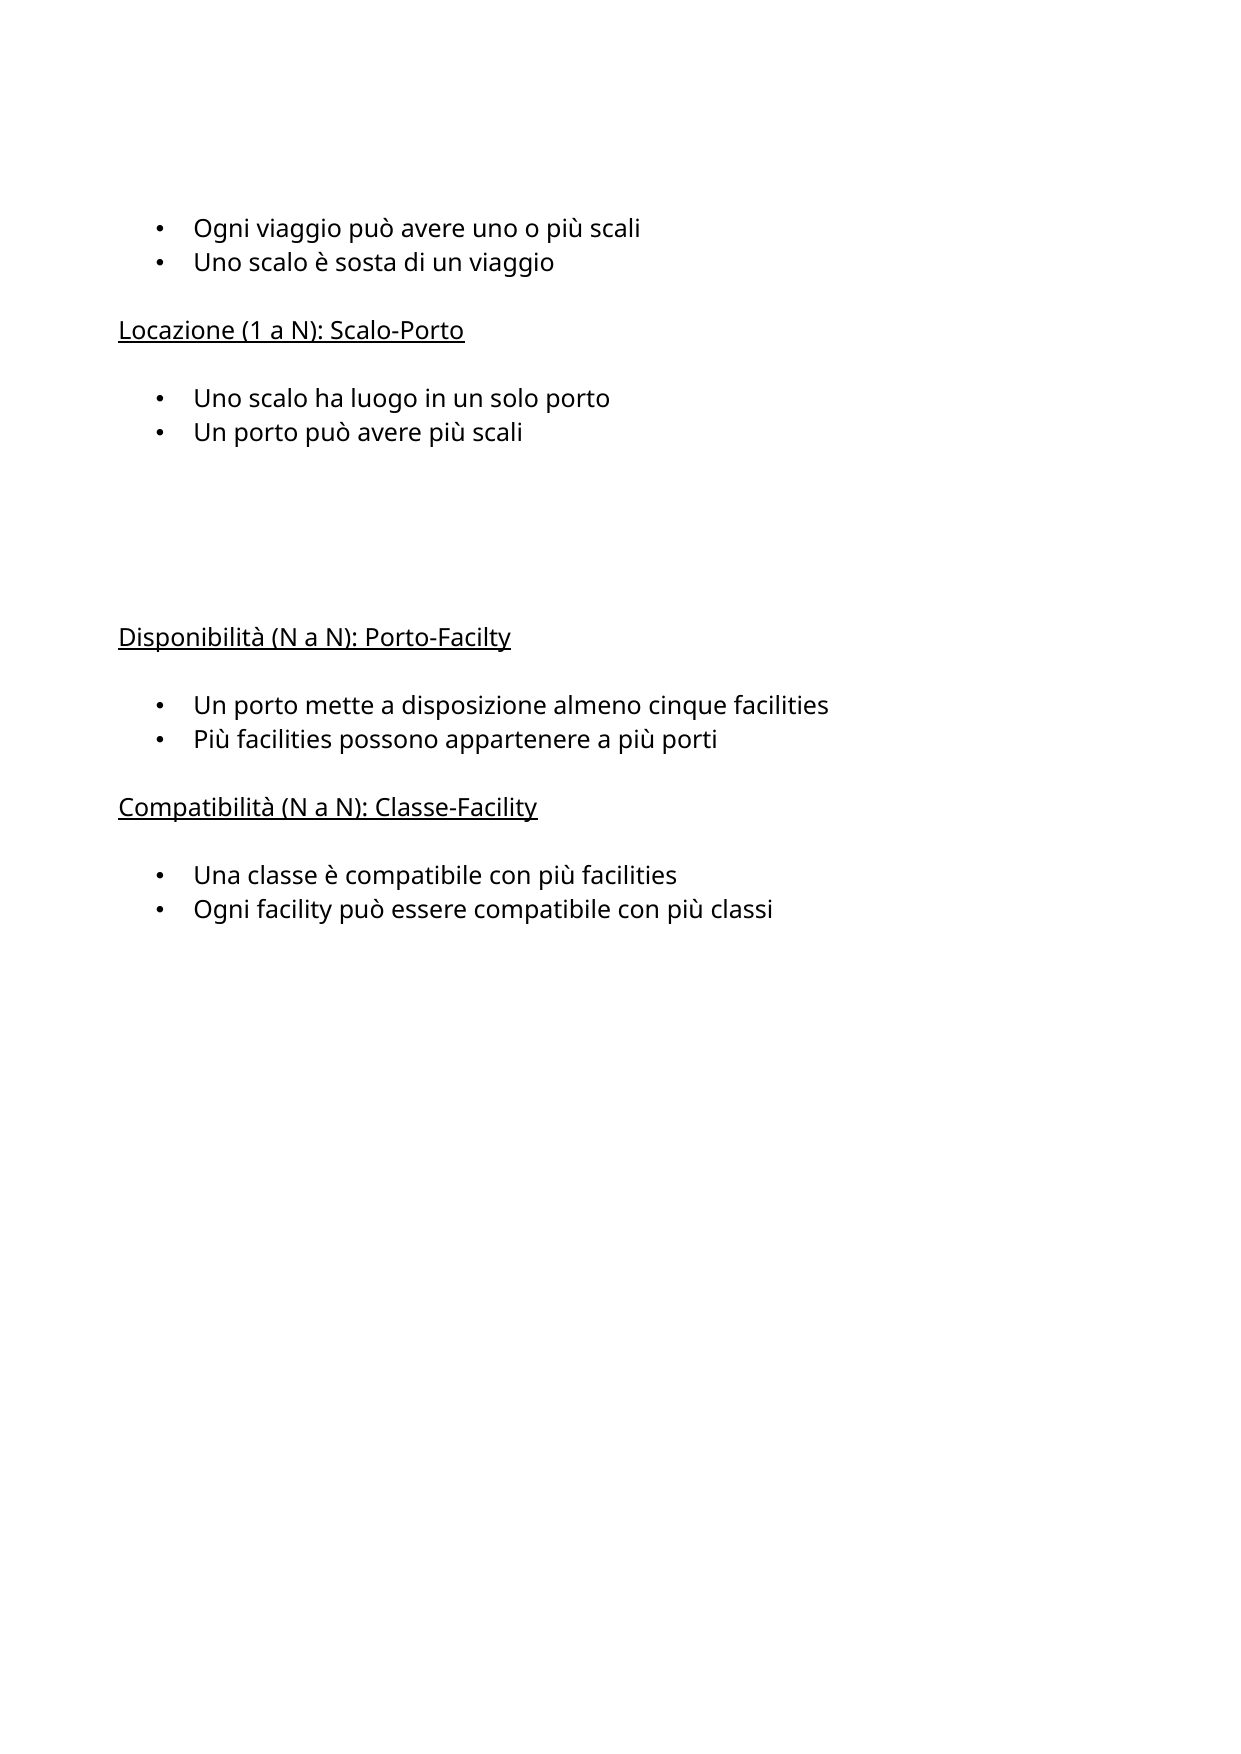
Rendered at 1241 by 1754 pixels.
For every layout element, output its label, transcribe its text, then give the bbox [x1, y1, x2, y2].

list Uno scalo ha luogo in un solo porto [156, 381, 1122, 415]
text Compatibilità (N a N): Classe-Facility [118, 789, 1122, 823]
text Locazione (1 a N): Scalo-Porto [118, 313, 1122, 347]
list Ogni facility può essere compatibile con più classi [156, 892, 1122, 926]
list Più facilities possono appartenere a più porti [156, 721, 1122, 755]
list Una classe è compatibile con più facilities [156, 858, 1122, 892]
text Disponibilità (N a N): Porto-Facilty [118, 619, 1122, 653]
list Uno scalo è sosta di un viaggio [156, 244, 1122, 278]
list Un porto mette a disposizione almeno cinque facilities [156, 687, 1122, 721]
list Un porto può avere più scali [156, 415, 1122, 449]
list Ogni viaggio può avere uno o più scali [156, 210, 1122, 244]
